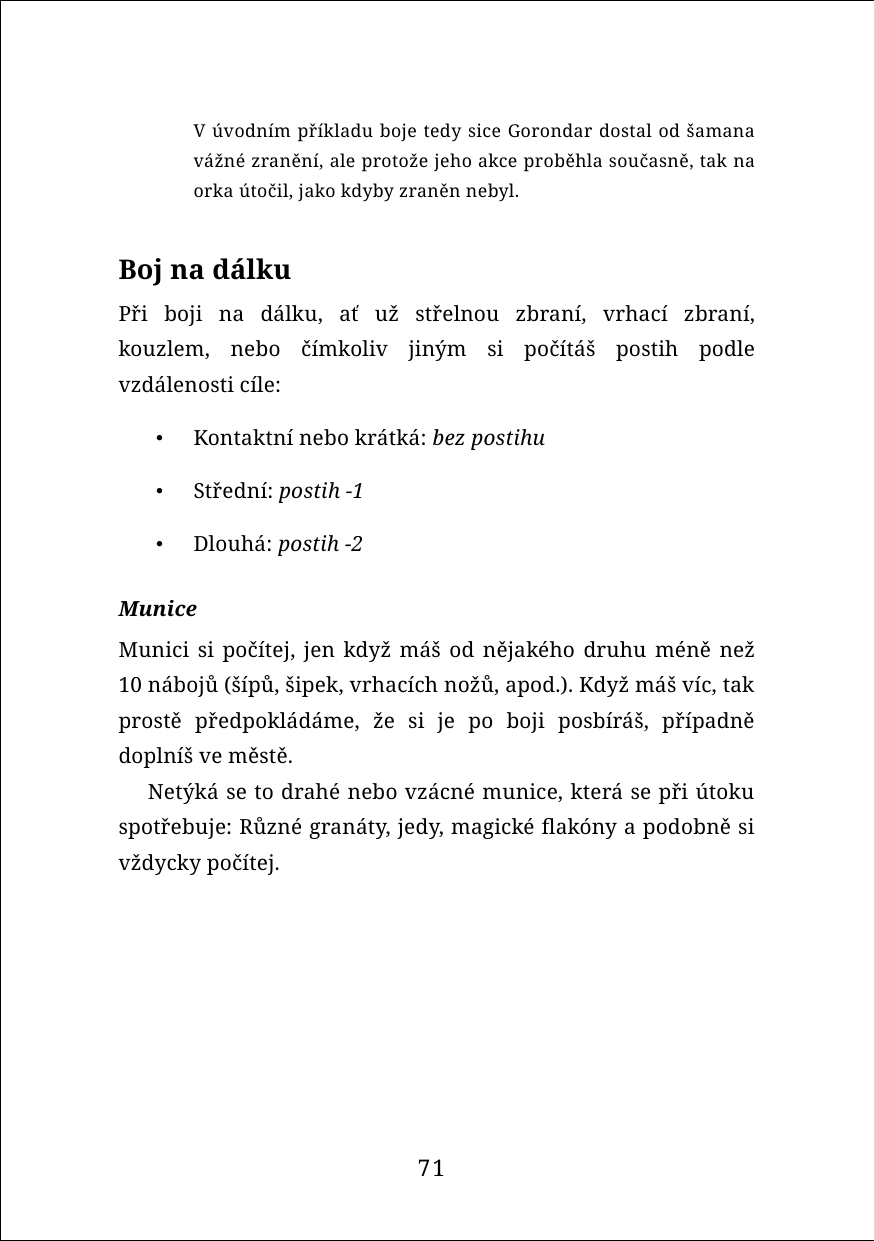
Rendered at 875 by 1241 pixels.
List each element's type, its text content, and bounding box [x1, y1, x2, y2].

list Kontaktní nebo krátká: bez postihu [156, 423, 756, 452]
subtitle Munice [118, 594, 756, 623]
list Střední: postih -1 [156, 476, 756, 505]
list V úvodním příkladu boje tedy sice Gorondar dostal od šamana vážné zranění, ale protože jeho akce proběhla současně, tak na orka útočil, jako kdyby zraněn nebyl. [156, 118, 756, 203]
text Munici si počítej, jen když máš od nějakého druhu méně než 10 nábojů (šípů, šipek, vrhacích nožů, apod.). Když máš víc, tak prostě předpokládáme, že si je po boji posbíráš, případně doplníš ve městě. Netýká se to drahé nebo vzácné munice, která se při útoku spotřebuje: Různé granáty, jedy, magické flakóny a podobně si vždycky počítej. [118, 635, 756, 876]
list Dlouhá: postih -2 [156, 529, 756, 558]
subtitle Boj na dálku [118, 250, 756, 287]
text Při boji na dálku, ať už střelnou zbraní, vrhací zbraní, kouzlem, nebo čímkoliv jiným si počítáš postih podle vzdálenosti cíle: [118, 299, 756, 398]
